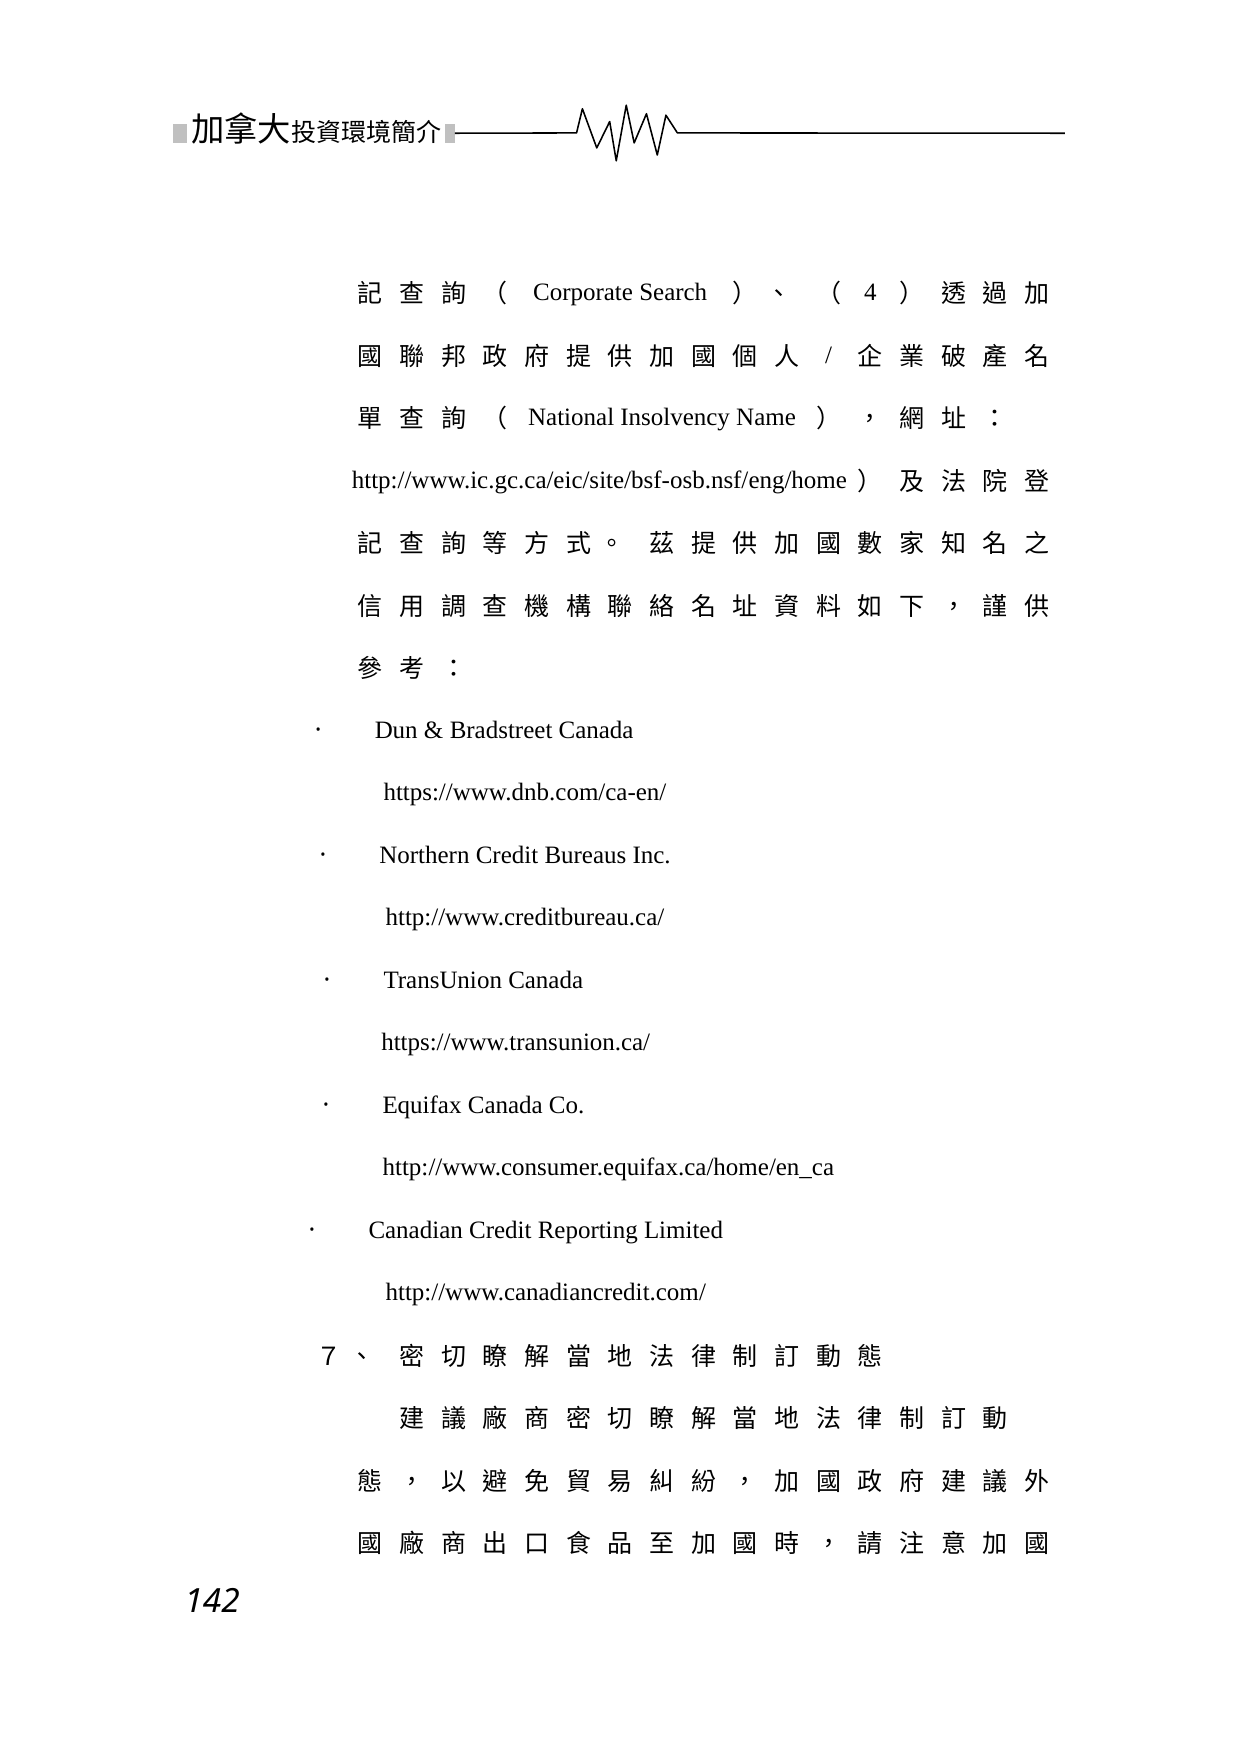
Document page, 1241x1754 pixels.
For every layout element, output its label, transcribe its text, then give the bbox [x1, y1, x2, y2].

text http://www.canadiancredit.com/ [306, 1250, 1058, 1313]
text ７、密切瞭解當地法律制訂動態 [281, 1313, 1058, 1375]
text https://www.dnb.com/ca-en/ [306, 750, 1058, 813]
text ․ TransUnion Canada [306, 938, 1058, 1000]
text http://www.creditbureau.ca/ [306, 875, 1058, 938]
text ․ Equifax Canada Co. [306, 1063, 1058, 1125]
text ․ Northern Credit Bureaus Inc. [306, 813, 1058, 875]
text 建議廠商密切瞭解當地法律制訂動態，以避免貿易糾紛，加國政府建議外國廠商出口食品至加國時，請注意加國 [330, 1375, 1058, 1563]
text ․ Canadian Credit Reporting Limited [306, 1188, 1058, 1250]
text 記查詢（Corporate Search）、（4）透過加國聯邦政府提供加國個人/企業破產名單查詢（National Insolvency Name），網址：http://www.ic.gc.ca/eic/site/bsf-osb.nsf/eng/home）及法院登記查詢等方式。茲提供加國數家知名之信用調查機構聯絡名址資料如下，謹供參考： [330, 250, 1058, 688]
text http://www.consumer.equifax.ca/home/en_ca [306, 1125, 1058, 1188]
text ․ Dun & Bradstreet Canada [306, 688, 1058, 750]
text https://www.transunion.ca/ [306, 1000, 1058, 1063]
